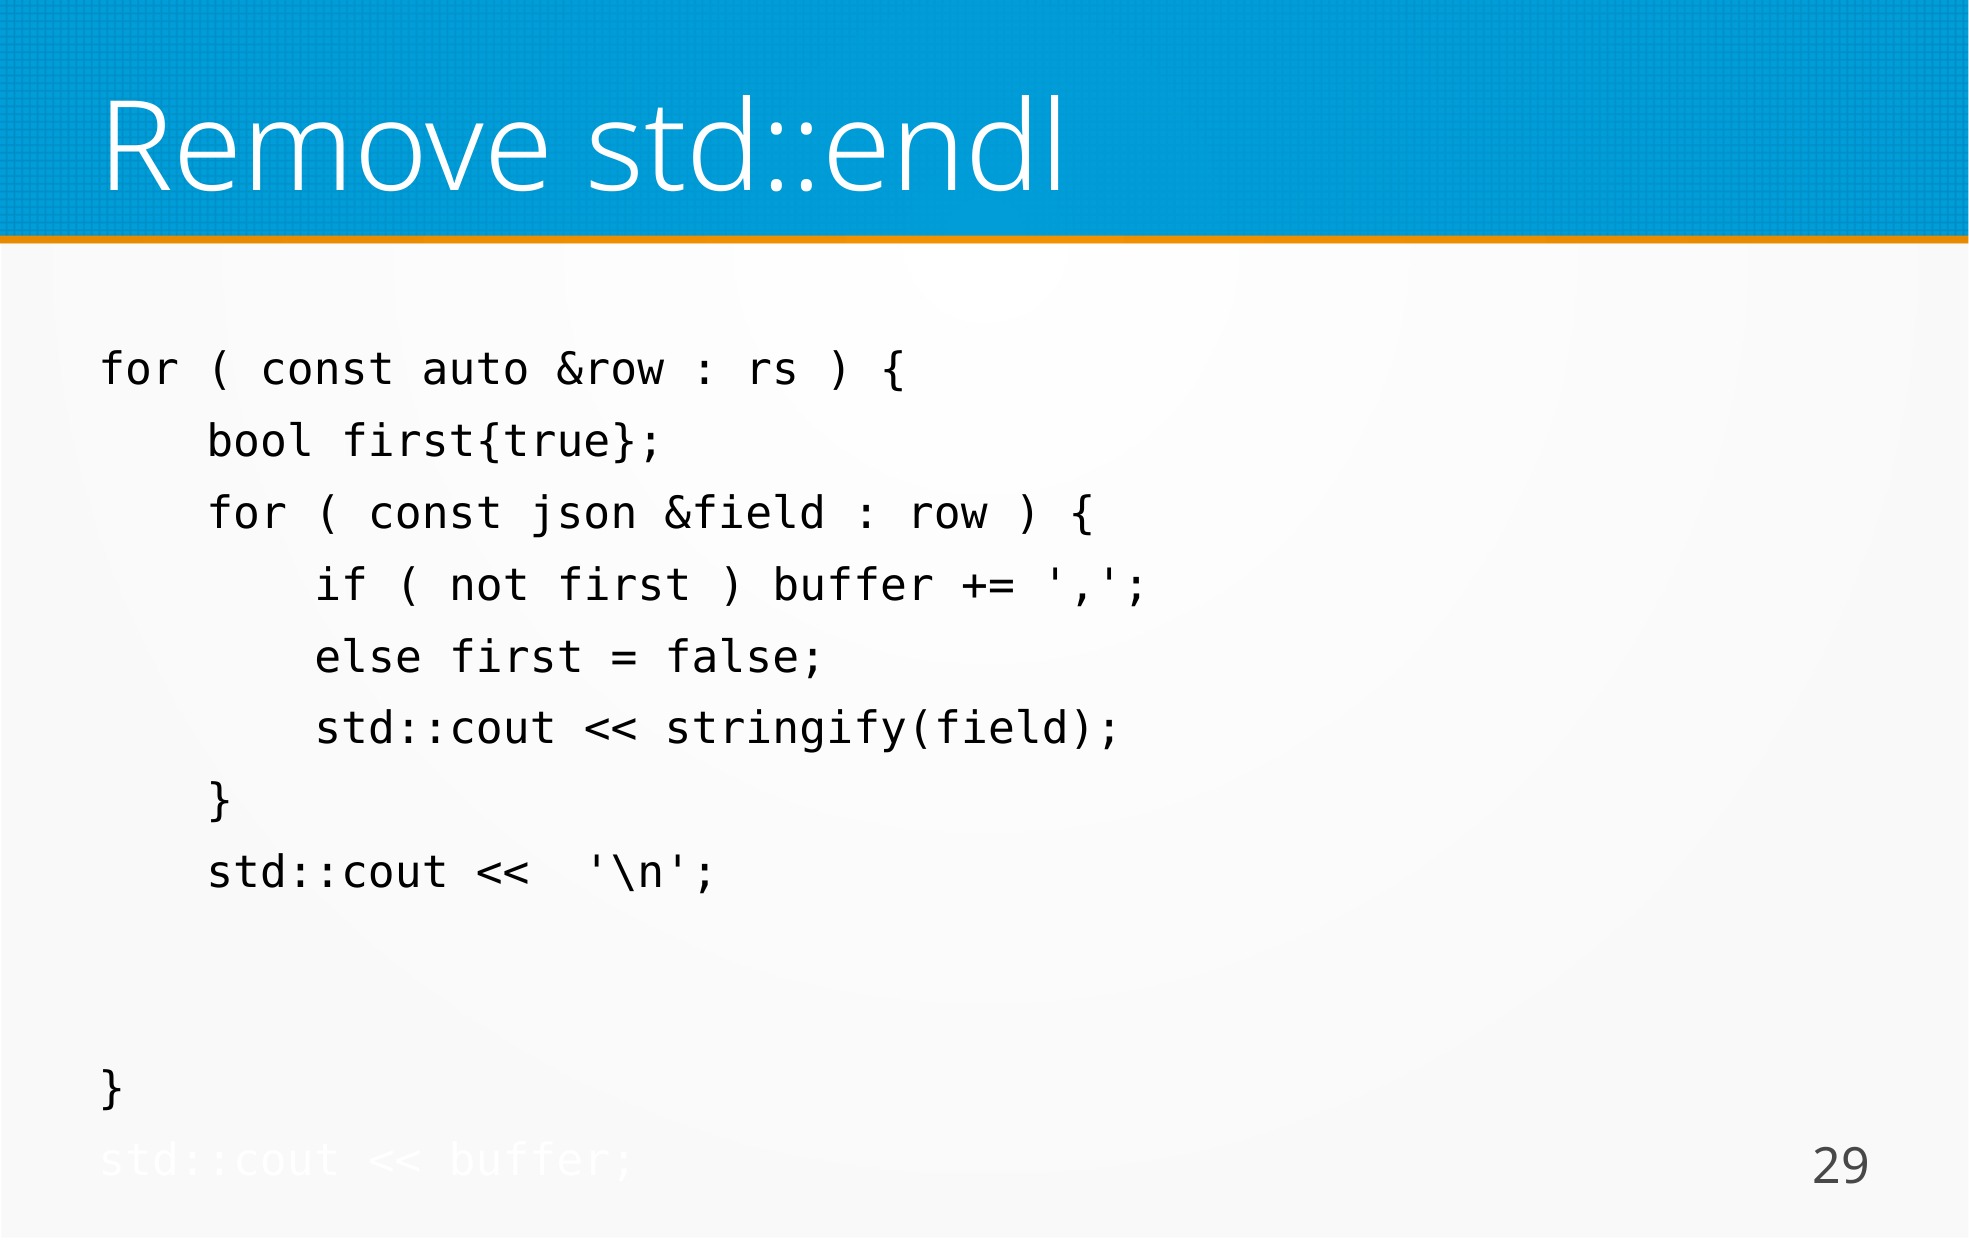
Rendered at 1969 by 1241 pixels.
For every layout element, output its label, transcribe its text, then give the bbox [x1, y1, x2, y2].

list for ( const auto &row : rs ) { bool first{true}; for ( const json &field : row ) { if ( not first ) buffer += ','; else first = false; std::cout << stringify(field); } std::cout << '\n'; } std::cout << buffer; [98, 271, 1861, 1193]
title Remove std::endl [98, 19, 1870, 227]
picture [0, 236, 1969, 1241]
